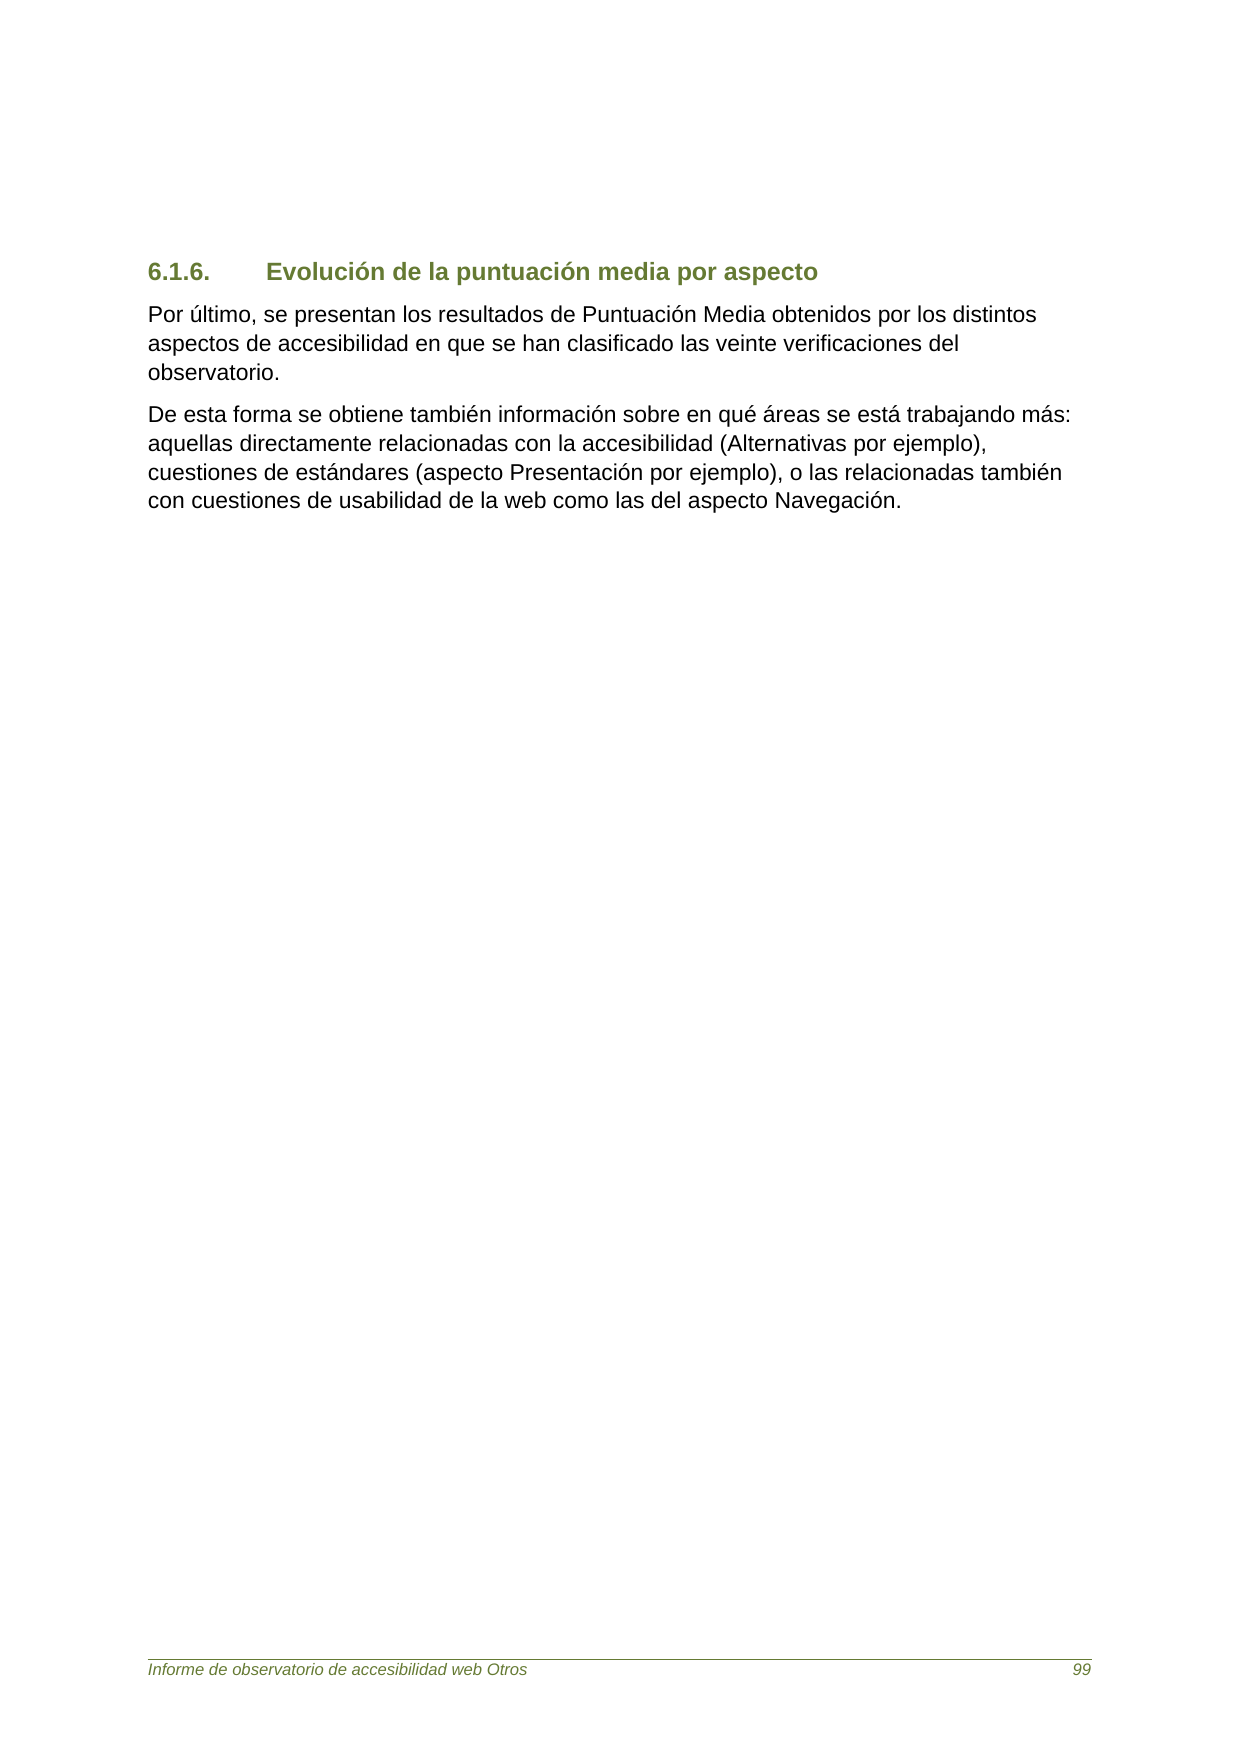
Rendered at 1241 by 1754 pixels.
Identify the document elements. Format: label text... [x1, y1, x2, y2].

text De esta forma se obtiene también información sobre en qué áreas se está trabajando más: aquellas directamente relacionadas con la accesibilidad (Alternativas por ejemplo), cuestiones de estándares (aspecto Presentación por ejemplo), o las relacionadas también con cuestiones de usabilidad de la web como las del aspecto Navegación. [148, 401, 1092, 514]
subtitle Evolución de la puntuación media por aspecto [148, 257, 1092, 286]
text Por último, se presentan los resultados de Puntuación Media obtenidos por los distintos aspectos de accesibilidad en que se han clasificado las veinte verificaciones del observatorio. [148, 301, 1092, 386]
